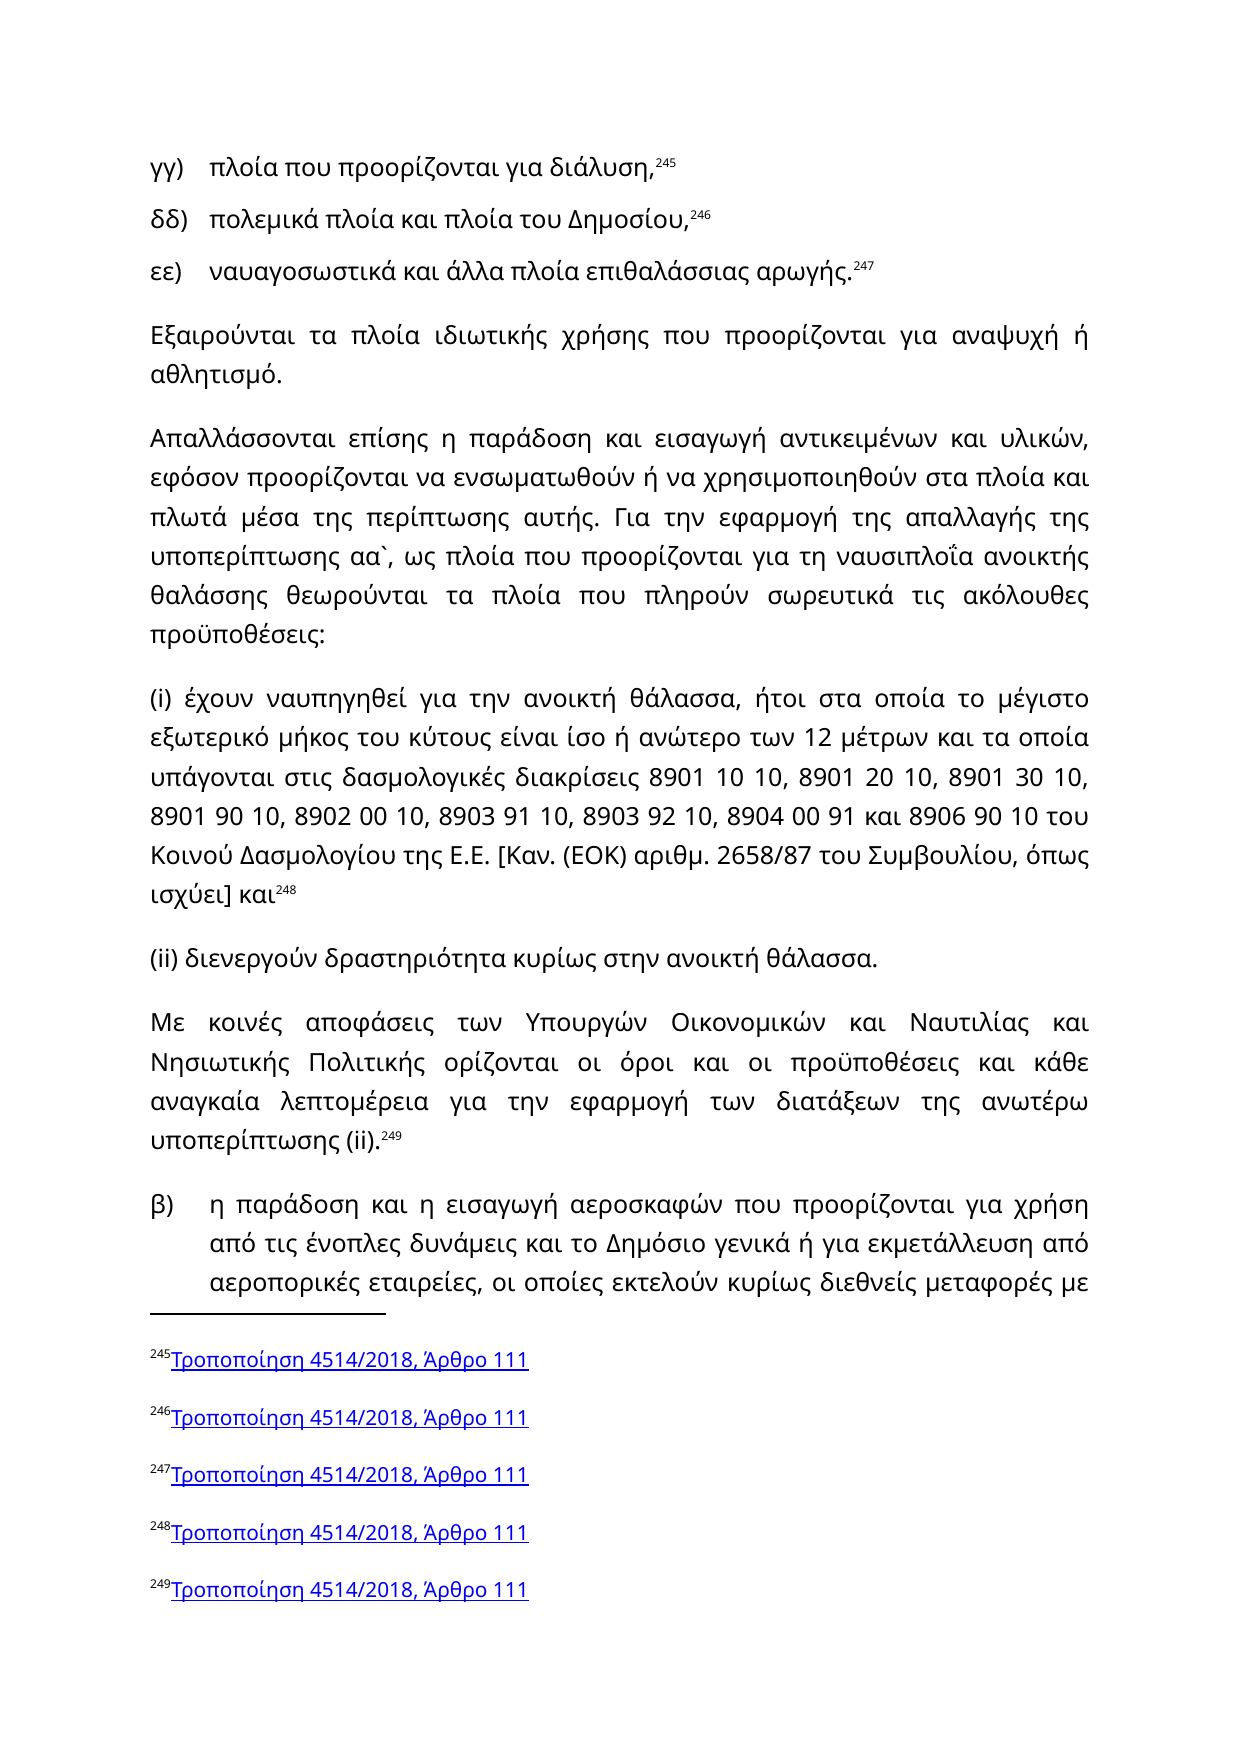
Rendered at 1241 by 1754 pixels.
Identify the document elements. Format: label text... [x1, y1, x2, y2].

text Εξαιρούνται τα πλοία ιδιωτικής χρήσης που προορίζονται για αναψυχή ή αθλητισμό. [150, 317, 1090, 391]
list γγ) πλοία που προορίζονται για διάλυση, [150, 150, 1090, 184]
text Τροποποίηση 4514/2018, Άρθρο 111 [150, 1403, 1090, 1431]
list εε) ναυαγοσωστικά και άλλα πλοία επιθαλάσσιας αρωγής. [150, 253, 1090, 287]
text Με κοινές αποφάσεις των Υπουργών Οικονομικών και Ναυτιλίας και Νησιωτικής Πολιτικής ορίζονται οι όροι και οι προϋποθέσεις και κάθε αναγκαία λεπτομέρεια για την εφαρμογή των διατάξεων της ανωτέρω υποπερίπτωσης (ii). [150, 1005, 1090, 1157]
text Τροποποίηση 4514/2018, Άρθρο 111 [150, 1460, 1090, 1489]
text (ii) διενεργούν δραστηριότητα κυρίως στην ανοικτή θάλασσα. [150, 941, 1090, 975]
text (i) έχουν ναυπηγηθεί για την ανοικτή θάλασσα, ήτοι στα οποία το μέγιστο εξωτερικό μήκος του κύτους είναι ίσο ή ανώτερο των 12 μέτρων και τα οποία υπάγονται στις δασμολογικές διακρίσεις 8901 10 10, 8901 20 10, 8901 30 10, 8901 90 10, 8902 00 10, 8903 91 10, 8903 92 10, 8904 00 91 και 8906 90 10 του Κοινού Δασμολογίου της Ε.Ε. [Καν. (ΕΟΚ) αριθμ. 2658/87 του Συμβουλίου, όπως ισχύει] και [150, 681, 1090, 911]
text Τροποποίηση 4514/2018, Άρθρο 111 [150, 1576, 1090, 1604]
list δδ) πολεμικά πλοία και πλοία του Δημοσίου, [150, 202, 1090, 236]
text Τροποποίηση 4514/2018, Άρθρο 111 [150, 1518, 1090, 1546]
list β) η παράδοση και η εισαγωγή αεροσκαφών που προορίζονται για χρήση από τις ένοπλες δυνάμεις και το Δημόσιο γενικά ή για εκμετάλλευση από αεροπορικές εταιρείες, οι οποίες εκτελούν κυρίως διεθνείς μεταφορές με [150, 1187, 1090, 1299]
text Τροποποίηση 4514/2018, Άρθρο 111 [150, 1345, 1090, 1373]
text Απαλλάσσονται επίσης η παράδοση και εισαγωγή αντικειμένων και υλικών, εφόσον προορίζονται να ενσωματωθούν ή να χρησιμοποιηθούν στα πλοία και πλωτά μέσα της περίπτωσης αυτής. Για την εφαρμογή της απαλλαγής της υποπερίπτωσης αα`, ως πλοία που προορίζονται για τη ναυσιπλοΐα ανοικτής θαλάσσης θεωρούνται τα πλοία που πληρούν σωρευτικά τις ακόλουθες προϋποθέσεις: [150, 421, 1090, 651]
